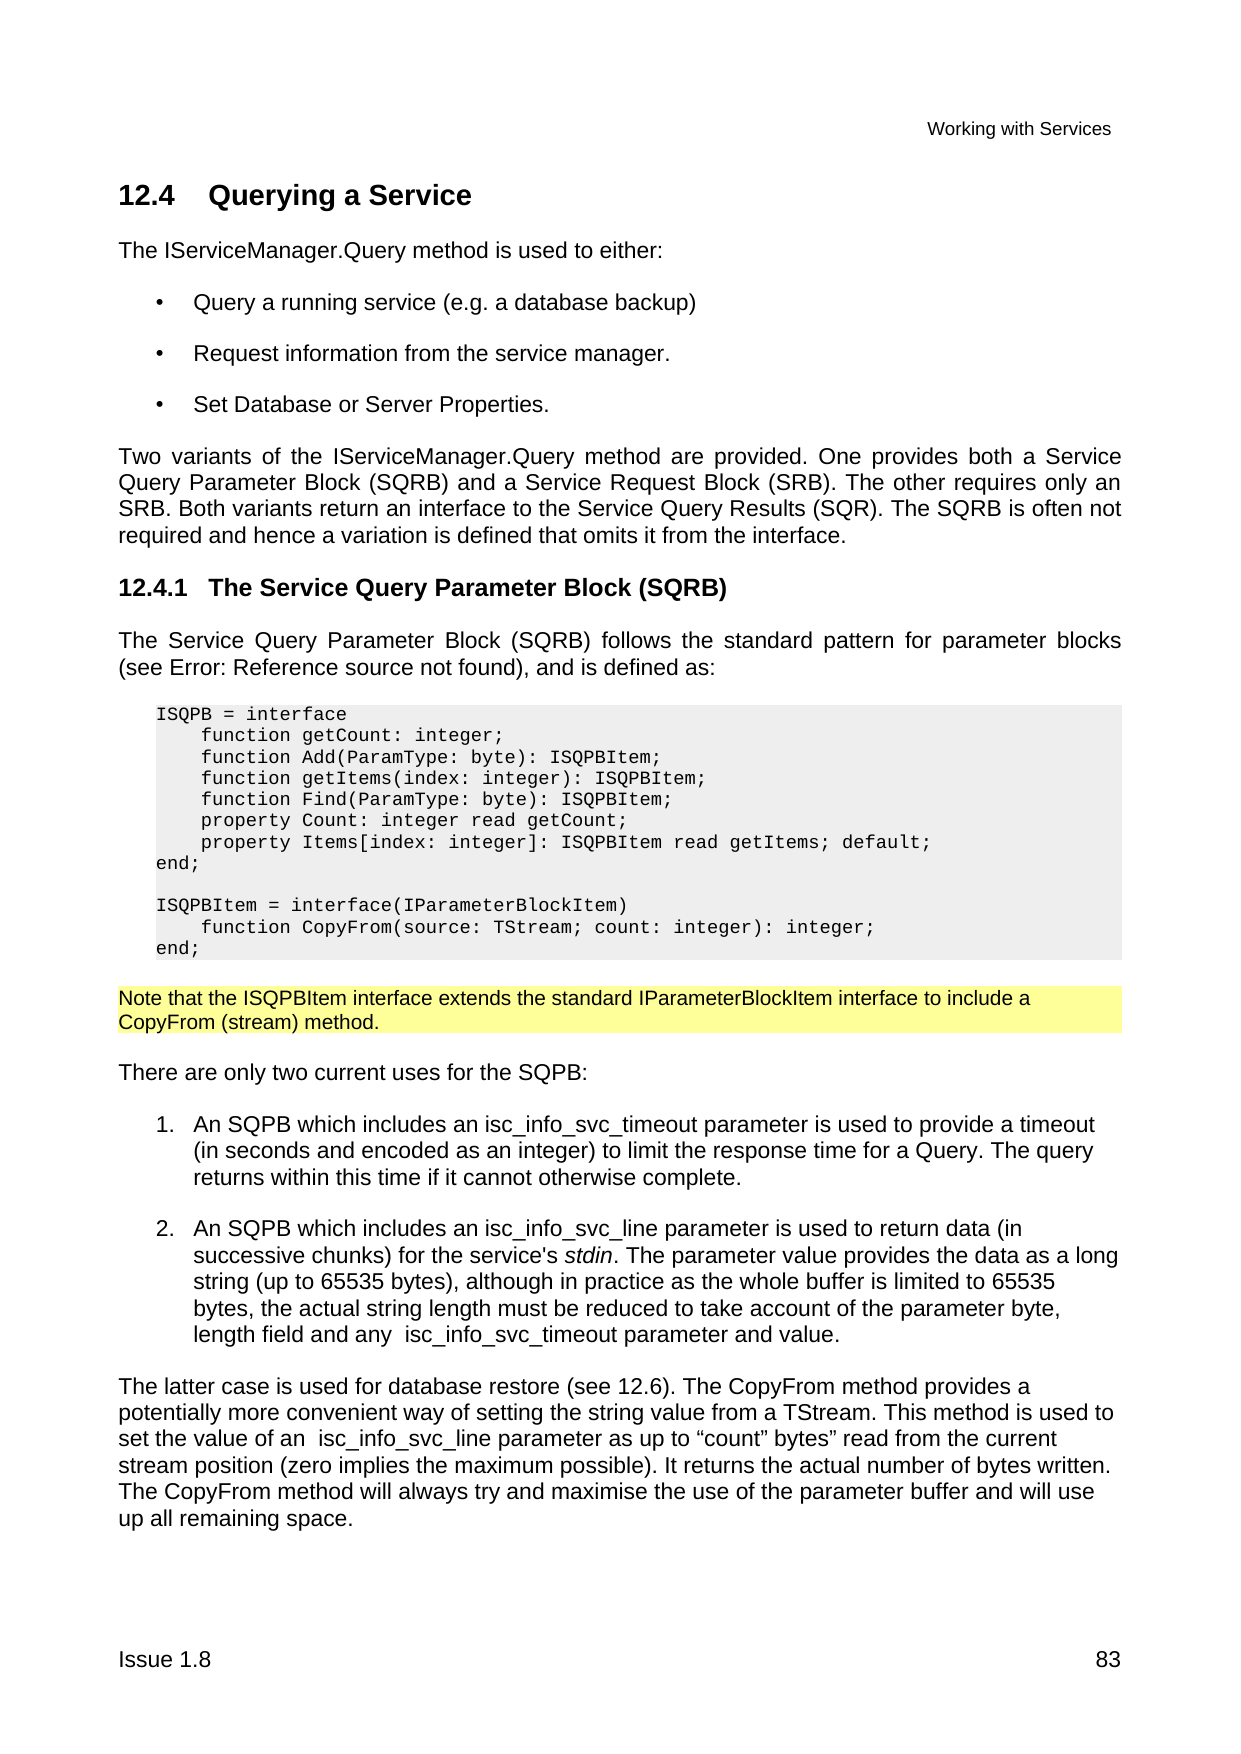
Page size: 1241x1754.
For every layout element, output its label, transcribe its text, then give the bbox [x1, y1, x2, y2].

text Note that the ISQPBItem interface extends the standard IParameterBlockItem interface to include a CopyFrom (stream) method. [118, 986, 1122, 1033]
text end; [156, 854, 1122, 875]
text Two variants of the IServiceManager.Query method are provided. One provides both a Service Query Parameter Block (SQRB) and a Service Request Block (SRB). The other requires only an SRB. Both variants return an interface to the Service Query Results (SQR). The SQRB is often not required and hence a variation is defined that omits it from the interface. [118, 443, 1122, 548]
text There are only two current uses for the SQPB: [118, 1059, 1122, 1085]
text ISQPB = interface [156, 705, 1122, 726]
list An SQPB which includes an isc_info_svc_timeout parameter is used to provide a timeout (in seconds and encoded as an integer) to limit the response time for a Query. The query returns within this time if it cannot otherwise complete. [156, 1111, 1122, 1190]
list An SQPB which includes an isc_info_svc_line parameter is used to return data (in successive chunks) for the service's stdin. The parameter value provides the data as a long string (up to 65535 bytes), although in practice as the whole buffer is limited to 65535 bytes, the actual string length must be reduced to take account of the parameter byte, length field and any isc_info_svc_timeout parameter and value. [156, 1215, 1122, 1347]
text The Service Query Parameter Block (SQRB) follows the standard pattern for parameter blocks (see Error: Reference source not found), and is defined as: [118, 627, 1122, 680]
subtitle The Service Query Parameter Block (SQRB) [118, 573, 1122, 602]
text The latter case is used for database restore (see 12.6). The CopyFrom method provides a potentially more convenient way of setting the string value from a TStream. This method is used to set the value of an isc_info_svc_line parameter as up to “count” bytes” read from the current stream position (zero implies the maximum possible). It returns the actual number of bytes written. The CopyFrom method will always try and maximise the use of the parameter buffer and will use up all remaining space. [118, 1373, 1122, 1531]
text function getItems(index: integer): ISQPBItem; [156, 769, 1122, 790]
list Query a running service (e.g. a database backup) [156, 288, 1122, 315]
text function CopyFrom(source: TStream; count: integer): integer; [156, 917, 1122, 939]
text property Count: integer read getCount; [156, 811, 1122, 832]
text function Add(ParamType: byte): ISQPBItem; [156, 747, 1122, 769]
text property Items[index: integer]: ISQPBItem read getItems; default; [156, 832, 1122, 854]
text end; [156, 939, 1122, 960]
text ISQPBItem = interface(IParameterBlockItem) [156, 896, 1122, 917]
text The IServiceManager.Query method is used to either: [118, 237, 1122, 263]
list Request information from the service manager. [156, 340, 1122, 366]
text function getCount: integer; [156, 726, 1122, 747]
list Set Database or Server Properties. [156, 391, 1122, 418]
text function Find(ParamType: byte): ISQPBItem; [156, 790, 1122, 811]
subtitle Querying a Service [118, 178, 1122, 212]
